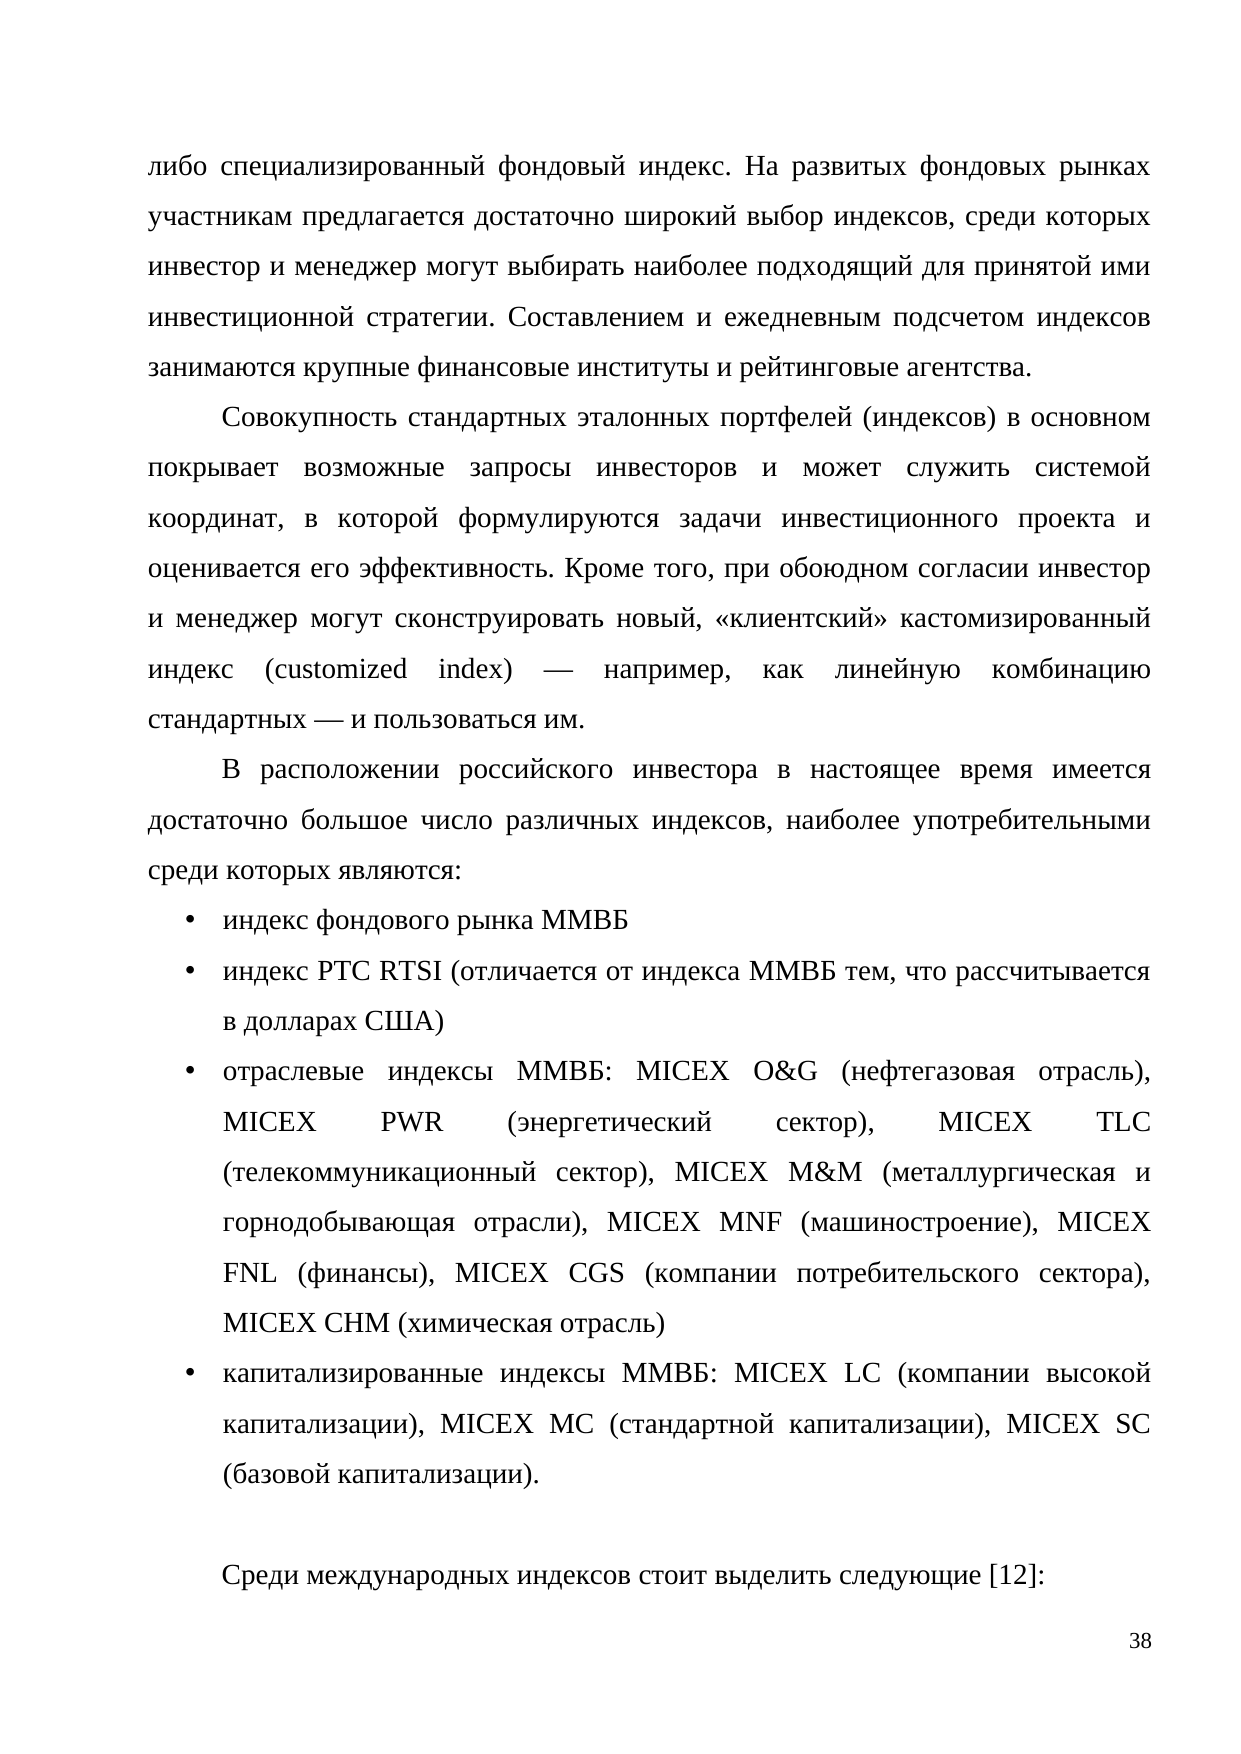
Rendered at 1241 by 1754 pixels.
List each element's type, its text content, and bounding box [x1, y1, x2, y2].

list индекс фондового рынка ММВБ [185, 902, 1152, 936]
text Среди международных индексов стоит выделить следующие [12]: [148, 1557, 1152, 1590]
list индекс РТС RTSI (отличается от индекса ММВБ тем, что рассчитывается в долларах США) [185, 953, 1152, 1037]
text В расположении российского инвестора в настоящее время имеется достаточно большое число различных индексов, наиболее употребительными среди которых являются: [148, 751, 1152, 886]
text либо специализированный фондовый индекс. На развитых фондовых рынках участникам предлагается достаточно широкий выбор индексов, среди которых инвестор и менеджер могут выбирать наиболее подходящий для принятой ими инвестиционной стратегии. Составлением и ежедневным подсчетом индексов занимаются крупные финансовые институты и рейтинговые агентства. [148, 148, 1152, 382]
list отраслевые индексы ММВБ: MICEX O&G (нефтегазовая отрасль), MICEX PWR (энергетический сектор), MICEX TLC (телекоммуникационный сектор), MICEX M&M (металлургическая и горнодобывающая отрасли), MICEX MNF (машиностроение), MICEX FNL (финансы), MICEX CGS (компании потребительского сектора), MICEX CHM (химическая отрасль) [185, 1053, 1152, 1339]
text Совокупность стандартных эталонных портфелей (индексов) в основном покрывает возможные запросы инвесторов и может служить системой координат, в которой формулируются задачи инвестиционного проекта и оценивается его эффективность. Кроме того, при обоюдном согласии инвестор и менеджер могут сконструировать новый, «клиентский» кастомизированный индекс (customized index) — например, как линейную комбинацию стандартных — и пользоваться им. [148, 399, 1152, 735]
list капитализированные индексы ММВБ: MICEX LC (компании высокой капитализации), MICEX MC (стандартной капитализации), MICEX SC (базовой капитализации). [185, 1356, 1152, 1490]
